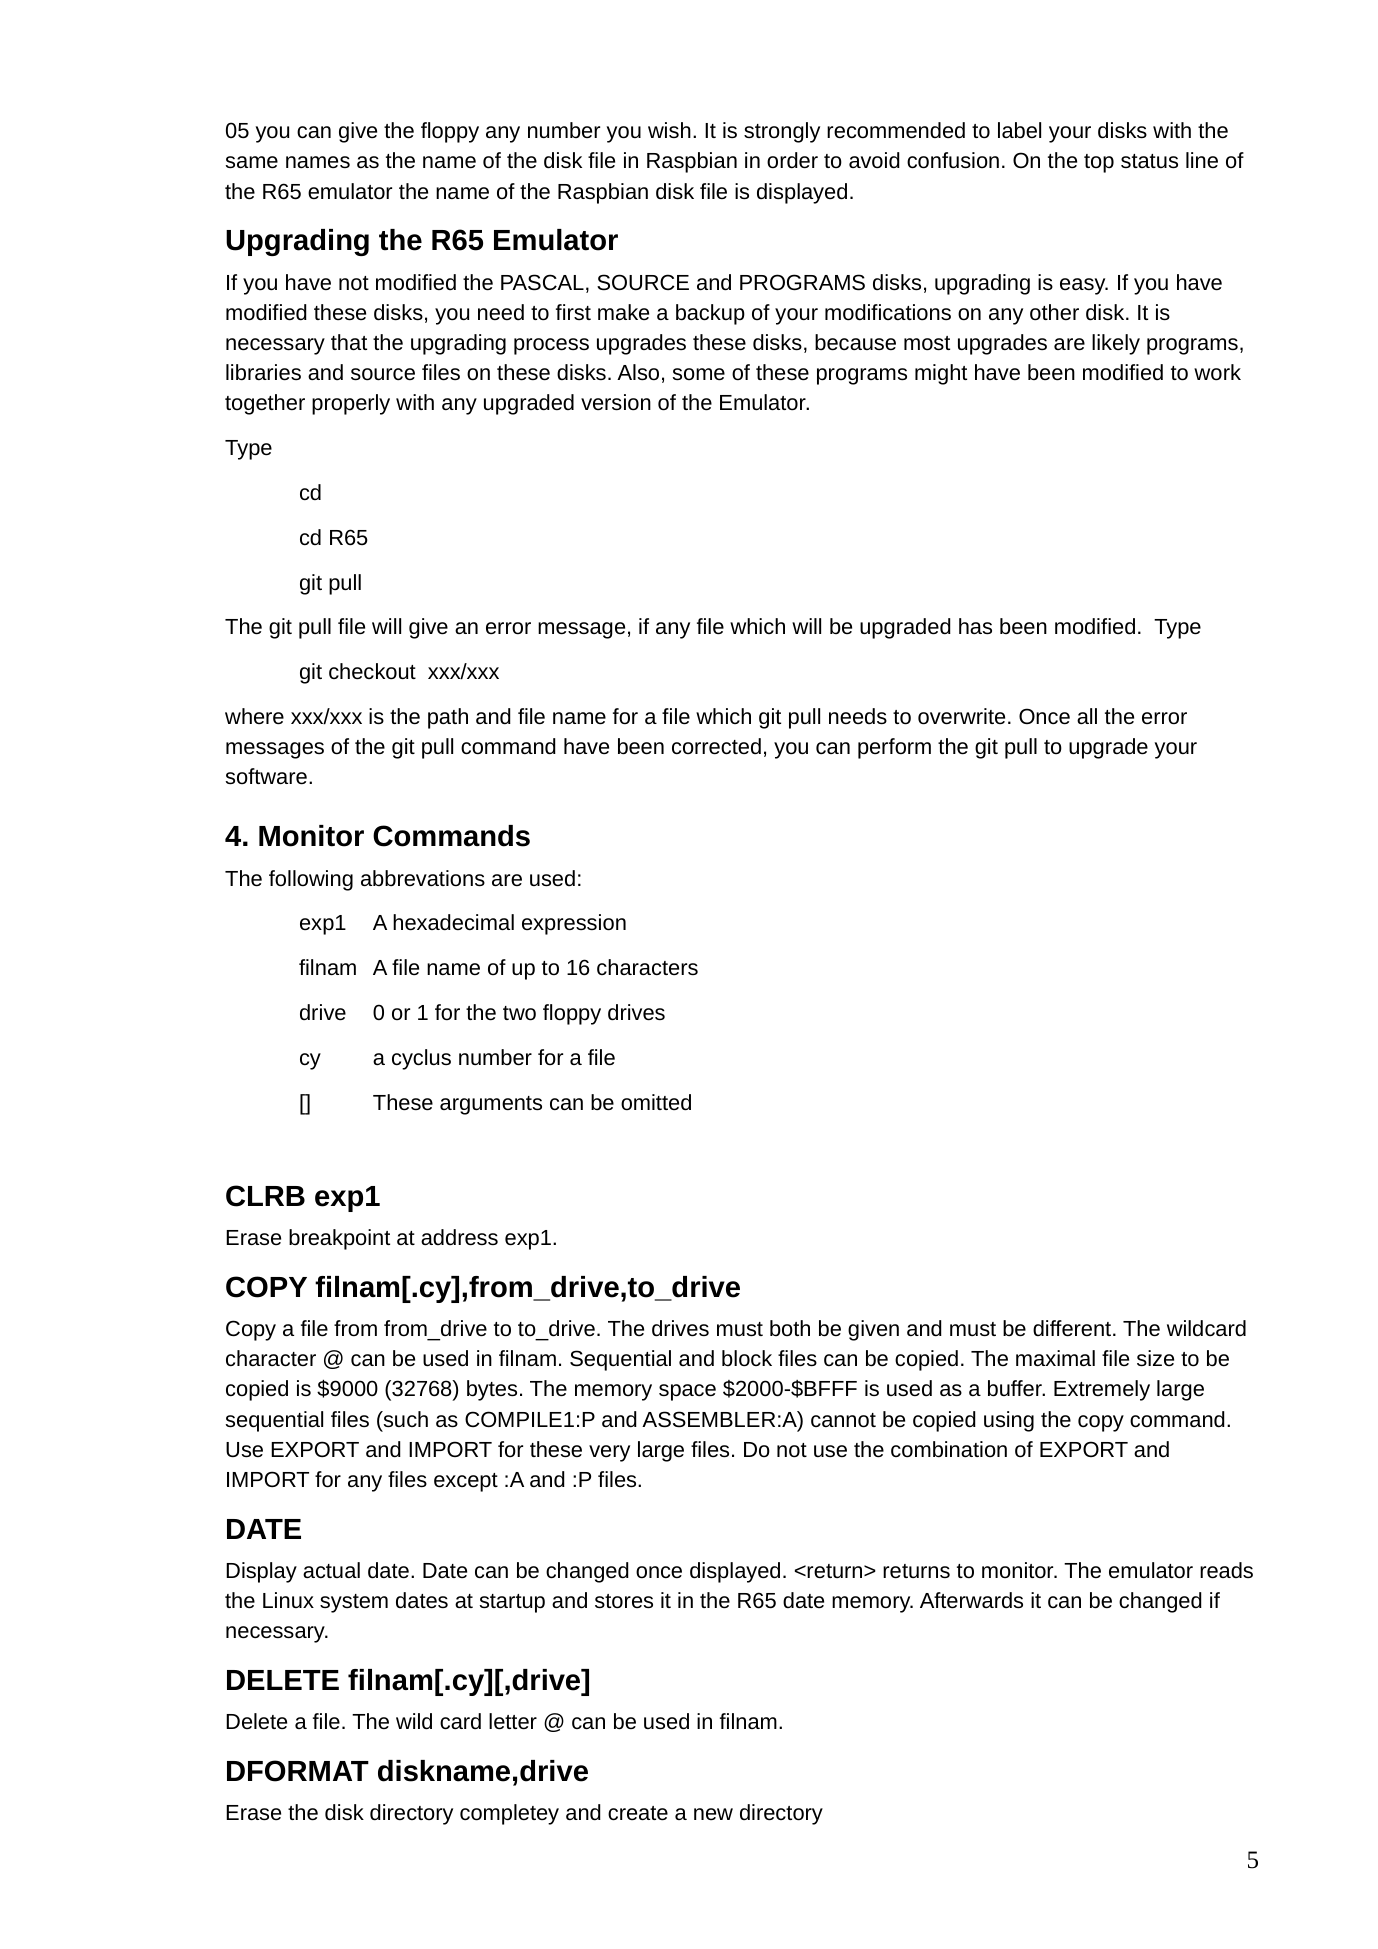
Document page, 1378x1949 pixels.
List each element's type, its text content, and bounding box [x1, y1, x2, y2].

text If you have not modified the PASCAL, SOURCE and PROGRAMS disks, upgrading is easy. If you have modified these disks, you need to first make a backup of your modifications on any other disk. It is necessary that the upgrading process upgrades these disks, because most upgrades are likely programs, libraries and source files on these disks. Also, some of these programs might have been modified to work together properly with any upgraded version of the Emulator. [225, 269, 1259, 415]
text cy a cyclus number for a file [225, 1044, 1259, 1070]
text 05 you can give the floppy any number you wish. It is strongly recommended to label your disks with the same names as the name of the disk file in Raspbian in order to avoid confusion. On the top status line of the R65 emulator the name of the Raspbian disk file is displayed. [225, 118, 1259, 204]
text git pull [299, 569, 1259, 594]
subtitle Upgrading the R65 Emulator [225, 223, 1259, 257]
subtitle CLRB exp1 [225, 1179, 1259, 1212]
text The following abbrevations are used: [225, 865, 1259, 891]
subtitle DFORMAT diskname,drive [225, 1754, 1259, 1787]
text cd [299, 480, 1259, 505]
text exp1 A hexadecimal expression [225, 910, 1259, 935]
text filnam A file name of up to 16 characters [225, 955, 1259, 980]
subtitle DATE [225, 1512, 1259, 1545]
text cd R65 [299, 524, 1259, 550]
text [] These arguments can be omitted [225, 1089, 1259, 1114]
text git checkout xxx/xxx [225, 659, 1259, 684]
text Display actual date. Date can be changed once displayed. <return> returns to monitor. The emulator reads the Linux system dates at startup and stores it in the R65 date memory. Afterwards it can be changed if necessary. [225, 1558, 1259, 1643]
text Delete a file. The wild card letter @ can be used in filnam. [225, 1709, 1259, 1734]
text The git pull file will give an error message, if any file which will be upgraded has been modified. Type [225, 614, 1259, 639]
text where xxx/xxx is the path and file name for a file which git pull needs to overwrite. Once all the error messages of the git pull command have been corrected, you can perform the git pull to upgrade your software. [225, 704, 1259, 789]
subtitle 4. Monitor Commands [225, 819, 1259, 853]
text drive 0 or 1 for the two floppy drives [225, 1000, 1259, 1025]
text Erase the disk directory completey and create a new directory [225, 1800, 1259, 1825]
subtitle DELETE filnam[.cy][,drive] [225, 1663, 1259, 1696]
subtitle COPY filnam[.cy],from_drive,to_drive [225, 1270, 1259, 1303]
text Copy a file from from_drive to to_drive. The drives must both be given and must be different. The wildcard character @ can be used in filnam. Sequential and block files can be copied. The maximal file size to be copied is $9000 (32768) bytes. The memory space $2000-$BFFF is used as a buffer. Extremely large sequential files (such as COMPILE1:P and ASSEMBLER:A) cannot be copied using the copy command. Use EXPORT and IMPORT for these very large files. Do not use the combination of EXPORT and IMPORT for any files except :A and :P files. [225, 1316, 1259, 1492]
text Erase breakpoint at address exp1. [225, 1225, 1259, 1250]
text Type [225, 435, 1259, 460]
